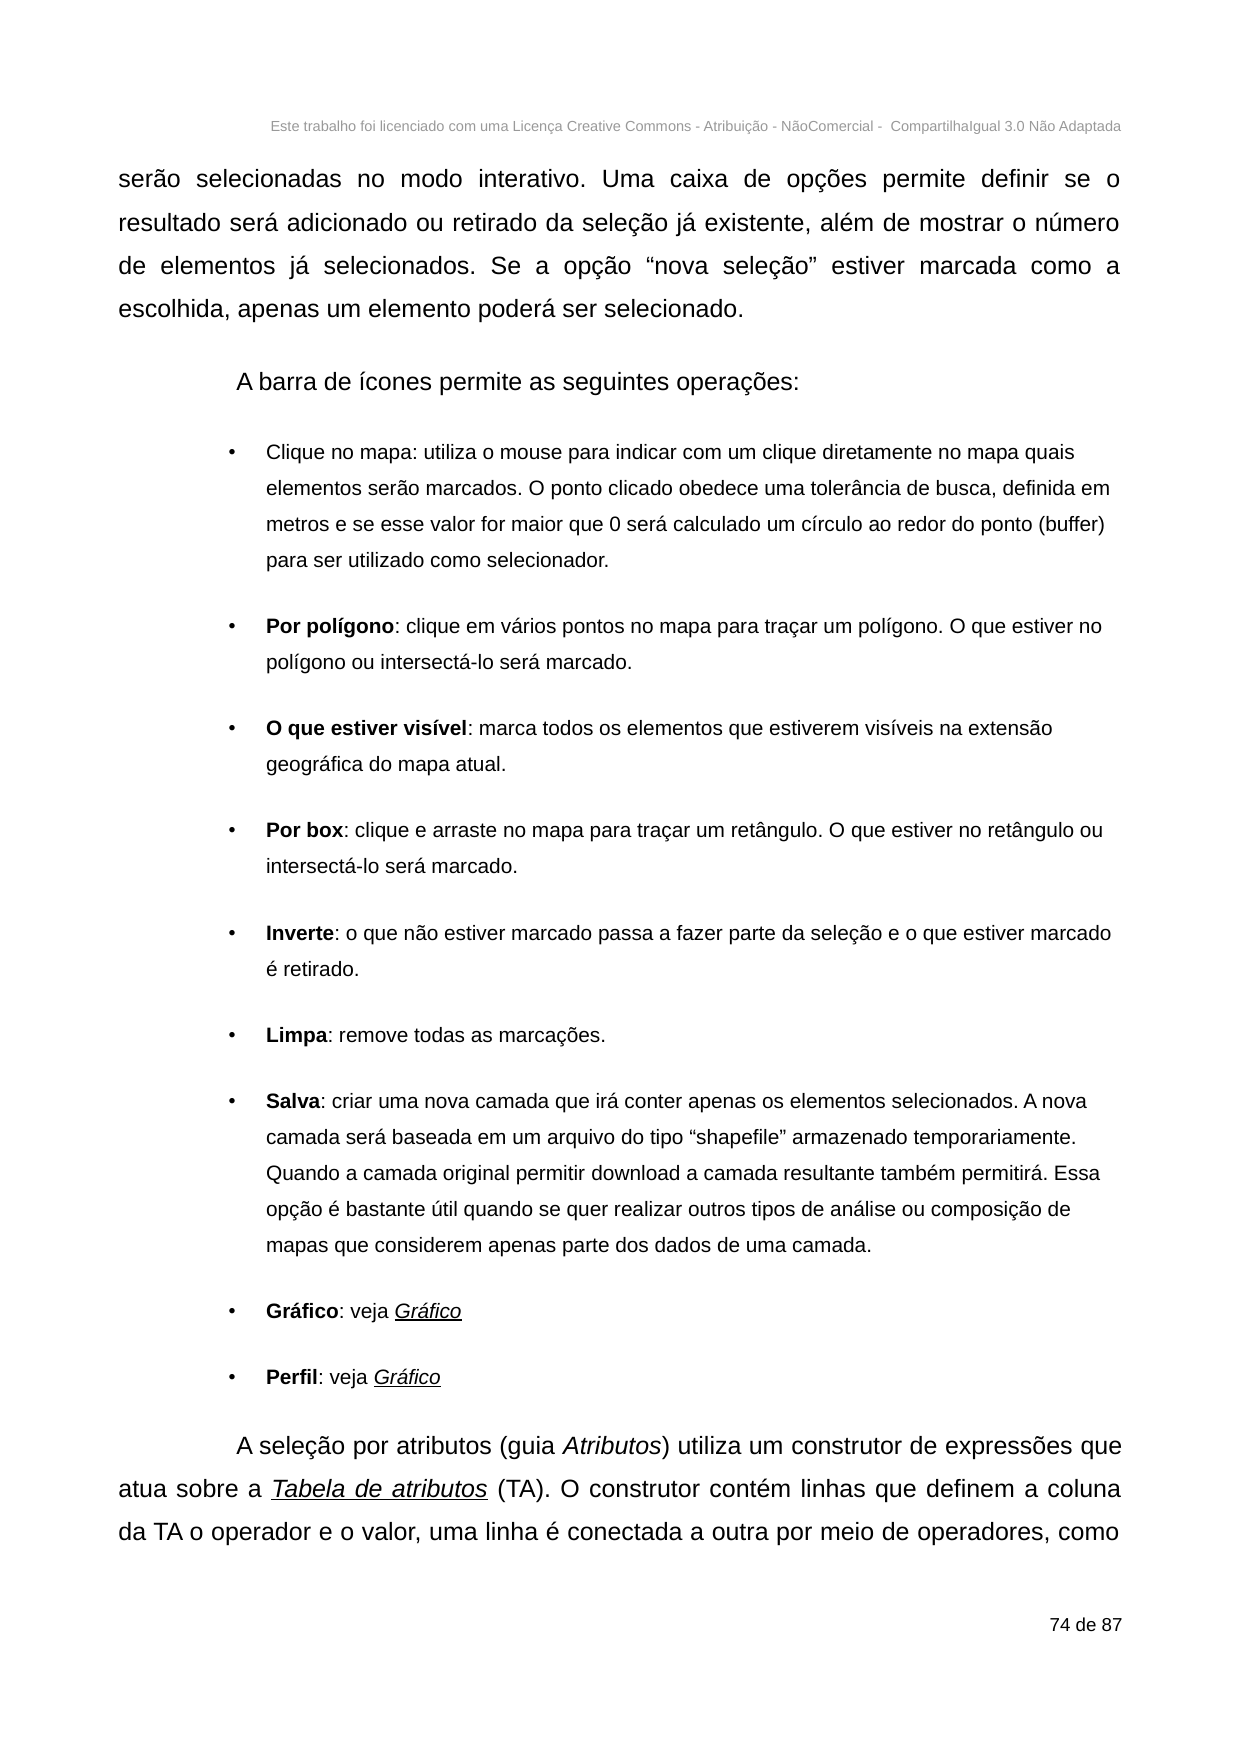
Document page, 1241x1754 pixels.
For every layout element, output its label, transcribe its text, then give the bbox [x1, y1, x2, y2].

list Por polígono: clique em vários pontos no mapa para traçar um polígono. O que estiver no polígono ou intersectá-lo será marcado. [228, 614, 1122, 674]
list Salva: criar uma nova camada que irá conter apenas os elementos selecionados. A nova camada será baseada em um arquivo do tipo “shapefile” armazenado temporariamente. Quando a camada original permitir download a camada resultante também permitirá. Essa opção é bastante útil quando se quer realizar outros tipos de análise ou composição de mapas que considerem apenas parte dos dados de uma camada. [228, 1089, 1122, 1256]
list Por box: clique e arraste no mapa para traçar um retângulo. O que estiver no retângulo ou intersectá-lo será marcado. [228, 818, 1122, 878]
list Perfil: veja Gráfico [228, 1365, 1122, 1389]
list Limpa: remove todas as marcações. [228, 1022, 1122, 1047]
text serão selecionadas no modo interativo. Uma caixa de opções permite definir se o resultado será adicionado ou retirado da seleção já existente, além de mostrar o número de elementos já selecionados. Se a opção “nova seleção” estiver marcada como a escolhida, apenas um elemento poderá ser selecionado. [118, 164, 1122, 322]
text A seleção por atributos (guia Atributos) utiliza um construtor de expressões que atua sobre a Tabela de atributos (TA). O construtor contém linhas que definem a coluna da TA o operador e o valor, uma linha é conectada a outra por meio de operadores, como [118, 1431, 1122, 1546]
list Inverte: o que não estiver marcado passa a fazer parte da seleção e o que estiver marcado é retirado. [228, 920, 1122, 980]
list O que estiver visível: marca todos os elementos que estiverem visíveis na extensão geográfica do mapa atual. [228, 716, 1122, 776]
text A barra de ícones permite as seguintes operações: [118, 367, 1122, 396]
list Gráfico: veja Gráfico [228, 1298, 1122, 1323]
list Clique no mapa: utiliza o mouse para indicar com um clique diretamente no mapa quais elementos serão marcados. O ponto clicado obedece uma tolerância de busca, definida em metros e se esse valor for maior que 0 será calculado um círculo ao redor do ponto (buffer) para ser utilizado como selecionador. [228, 440, 1122, 572]
